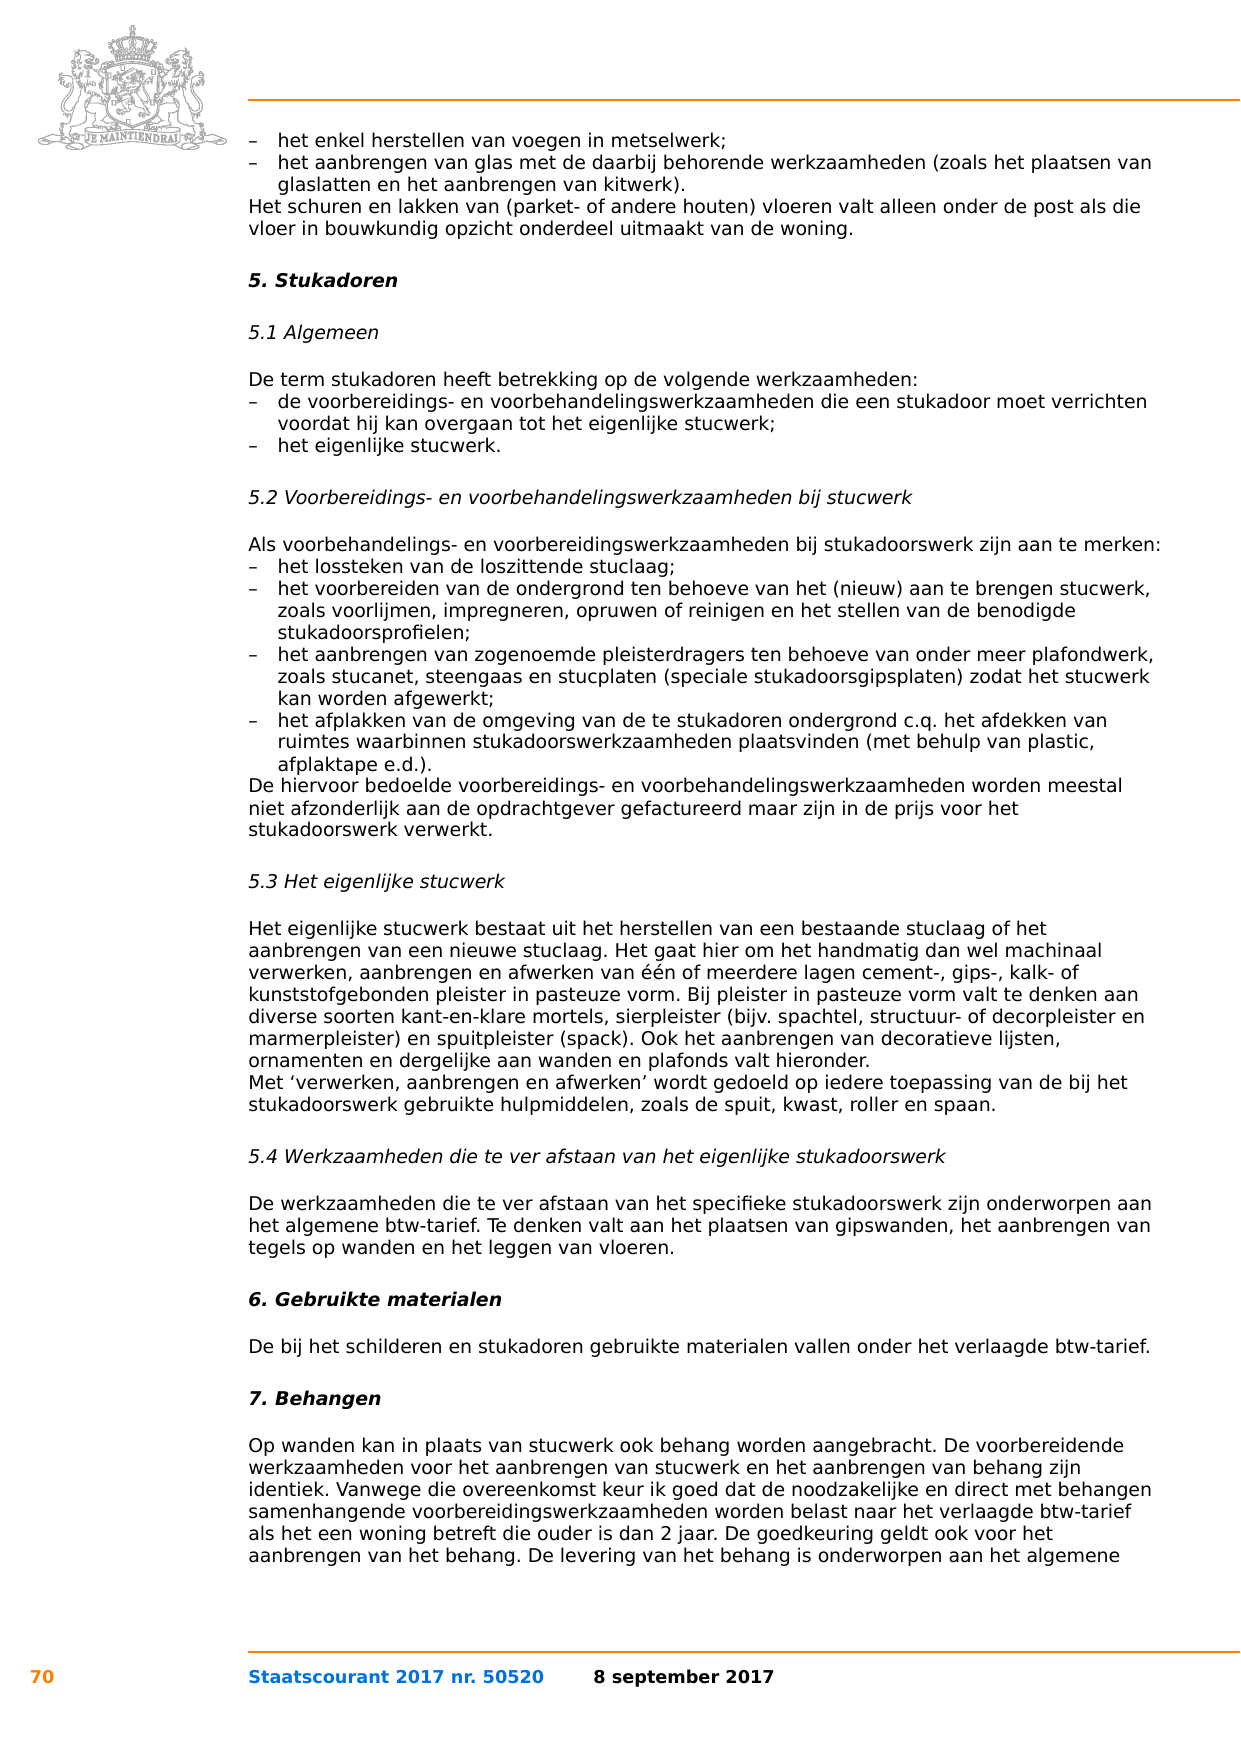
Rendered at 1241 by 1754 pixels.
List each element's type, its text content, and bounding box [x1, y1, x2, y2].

text Met ‘verwerken, aanbrengen en afwerken’ wordt gedoeld op iedere toepassing van de bij het stukadoorswerk gebruikte hulpmiddelen, zoals de spuit, kwast, roller en spaan. [248, 1072, 1163, 1116]
subtitle 5.2 Voorbereidings- en voorbehandelingswerkzaamheden bij stucwerk [248, 487, 1163, 509]
text – het aanbrengen van glas met de daarbij behorende werkzaamheden (zoals het plaatsen van glaslatten en het aanbrengen van kitwerk). [248, 152, 1163, 196]
subtitle 5.1 Algemeen [248, 322, 1163, 344]
text De bij het schilderen en stukadoren gebruikte materialen vallen onder het verlaagde btw-tarief. [248, 1336, 1163, 1358]
text – de voorbereidings- en voorbehandelingswerkzaamheden die een stukadoor moet verrichten voordat hij kan overgaan tot het eigenlijke stucwerk; [248, 391, 1163, 435]
text – het voorbereiden van de ondergrond ten behoeve van het (nieuw) aan te brengen stucwerk, zoals voorlijmen, impregneren, opruwen of reinigen en het stellen van de benodigde stukadoorsprofielen; [248, 578, 1163, 643]
text – het lossteken van de loszittende stuclaag; [248, 556, 1163, 578]
text De werkzaamheden die te ver afstaan van het specifieke stukadoorswerk zijn onderworpen aan het algemene btw-tarief. Te denken valt aan het plaatsen van gipswanden, het aanbrengen van tegels op wanden en het leggen van vloeren. [248, 1193, 1163, 1259]
text – het aanbrengen van zogenoemde pleisterdragers ten behoeve van onder meer plafondwerk, zoals stucanet, steengaas en stucplaten (speciale stukadoorsgipsplaten) zodat het stucwerk kan worden afgewerkt; [248, 643, 1163, 709]
subtitle 5.3 Het eigenlijke stucwerk [248, 871, 1163, 893]
text Op wanden kan in plaats van stucwerk ook behang worden aangebracht. De voorbereidende werkzaamheden voor het aanbrengen van stucwerk en het aanbrengen van behang zijn identiek. Vanwege die overeenkomst keur ik goed dat de noodzakelijke en direct met behangen samenhangende voorbereidingswerkzaamheden worden belast naar het verlaagde btw-tarief als het een woning betreft die ouder is dan 2 jaar. De goedkeuring geldt ook voor het aanbrengen van het behang. De levering van het behang is onderworpen aan het algemene [248, 1435, 1163, 1567]
subtitle 5.4 Werkzaamheden die te ver afstaan van het eigenlijke stukadoorswerk [248, 1146, 1163, 1168]
text – het afplakken van de omgeving van de te stukadoren ondergrond c.q. het afdekken van ruimtes waarbinnen stukadoorswerkzaamheden plaatsvinden (met behulp van plastic, afplaktape e.d.). [248, 709, 1163, 775]
subtitle 5. Stukadoren [248, 270, 1163, 292]
subtitle 7. Behangen [248, 1388, 1163, 1410]
text – het eigenlijke stucwerk. [248, 435, 1163, 457]
text Als voorbehandelings- en voorbereidingswerkzaamheden bij stukadoorswerk zijn aan te merken: [248, 534, 1163, 556]
picture [38, 25, 227, 150]
text Het schuren en lakken van (parket- of andere houten) vloeren valt alleen onder de post als die vloer in bouwkundig opzicht onderdeel uitmaakt van de woning. [248, 196, 1163, 240]
subtitle 6. Gebruikte materialen [248, 1289, 1163, 1311]
text De hiervoor bedoelde voorbereidings- en voorbehandelingswerkzaamheden worden meestal niet afzonderlijk aan de opdrachtgever gefactureerd maar zijn in de prijs voor het stukadoorswerk verwerkt. [248, 775, 1163, 841]
text De term stukadoren heeft betrekking op de volgende werkzaamheden: [248, 369, 1163, 391]
text – het enkel herstellen van voegen in metselwerk; [248, 130, 1163, 152]
text Het eigenlijke stucwerk bestaat uit het herstellen van een bestaande stuclaag of het aanbrengen van een nieuwe stuclaag. Het gaat hier om het handmatig dan wel machinaal verwerken, aanbrengen en afwerken van één of meerdere lagen cement-, gips-, kalk- of kunststofgebonden pleister in pasteuze vorm. Bij pleister in pasteuze vorm valt te denken aan diverse soorten kant-en-klare mortels, sierpleister (bijv. spachtel, structuur- of decorpleister en marmerpleister) en spuitpleister (spack). Ook het aanbrengen van decoratieve lijsten, ornamenten en dergelijke aan wanden en plafonds valt hieronder. [248, 918, 1163, 1072]
